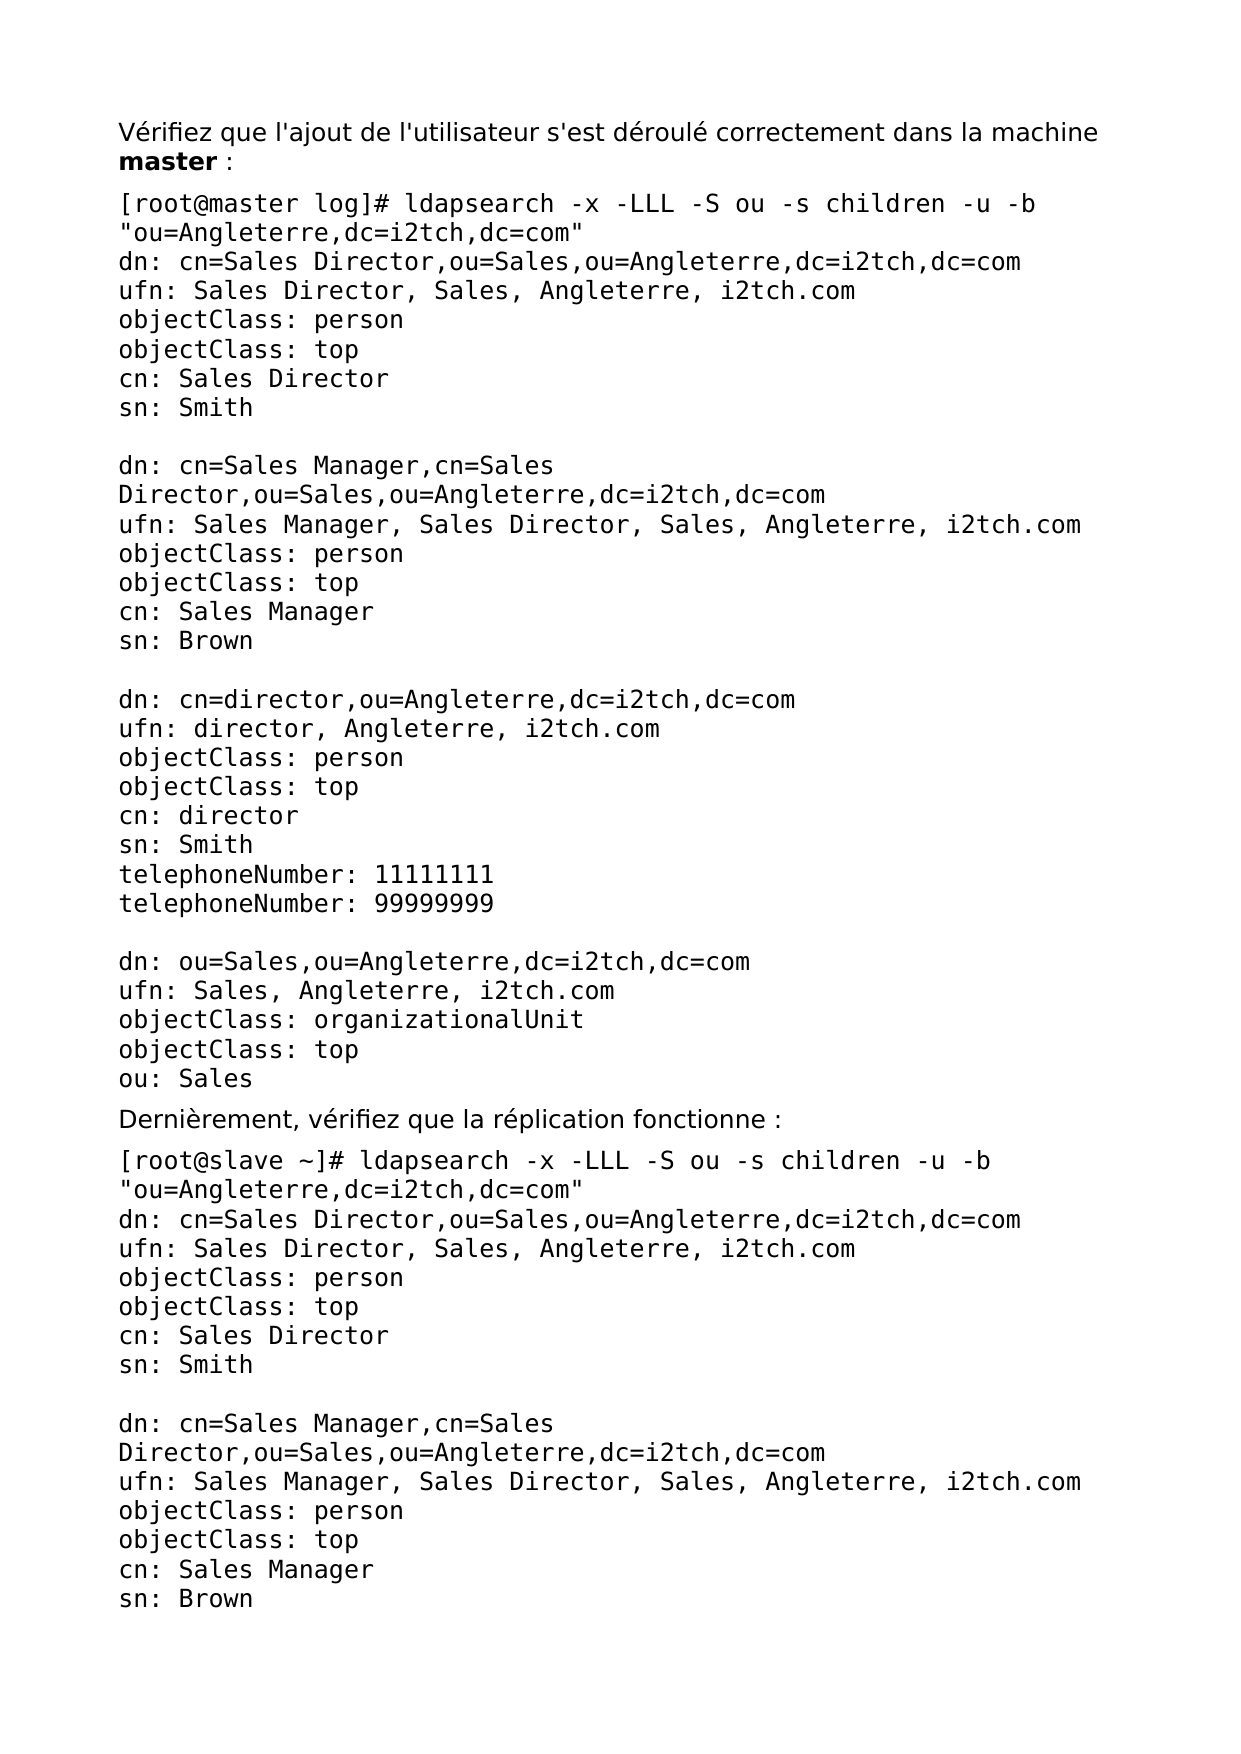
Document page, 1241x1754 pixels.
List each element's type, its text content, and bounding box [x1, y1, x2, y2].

text [root@slave ~]# ldapsearch -x -LLL -S ou -s children -u -b "ou=Angleterre,dc=i2tch,dc=com" dn: cn=Sales Director,ou=Sales,ou=Angleterre,dc=i2tch,dc=com ufn: Sales Director, Sales, Angleterre, i2tch.com objectClass: person objectClass: top cn: Sales Director sn: Smith dn: cn=Sales Manager,cn=Sales Director,ou=Sales,ou=Angleterre,dc=i2tch,dc=com ufn: Sales Manager, Sales Director, Sales, Angleterre, i2tch.com objectClass: person objectClass: top cn: Sales Manager sn: Brown [118, 1147, 1122, 1613]
text Dernièrement, vérifiez que la réplication fonctionne : [118, 1105, 1122, 1134]
text [root@master log]# ldapsearch -x -LLL -S ou -s children -u -b "ou=Angleterre,dc=i2tch,dc=com" dn: cn=Sales Director,ou=Sales,ou=Angleterre,dc=i2tch,dc=com ufn: Sales Director, Sales, Angleterre, i2tch.com objectClass: person objectClass: top cn: Sales Director sn: Smith dn: cn=Sales Manager,cn=Sales Director,ou=Sales,ou=Angleterre,dc=i2tch,dc=com ufn: Sales Manager, Sales Director, Sales, Angleterre, i2tch.com objectClass: person objectClass: top cn: Sales Manager sn: Brown dn: cn=director,ou=Angleterre,dc=i2tch,dc=com ufn: director, Angleterre, i2tch.com objectClass: person objectClass: top cn: director sn: Smith telephoneNumber: 11111111 telephoneNumber: 99999999 dn: ou=Sales,ou=Angleterre,dc=i2tch,dc=com ufn: Sales, Angleterre, i2tch.com objectClass: organizationalUnit objectClass: top ou: Sales [118, 189, 1122, 1093]
text Vérifiez que l'ajout de l'utilisateur s'est déroulé correctement dans la machine master : [118, 118, 1122, 176]
